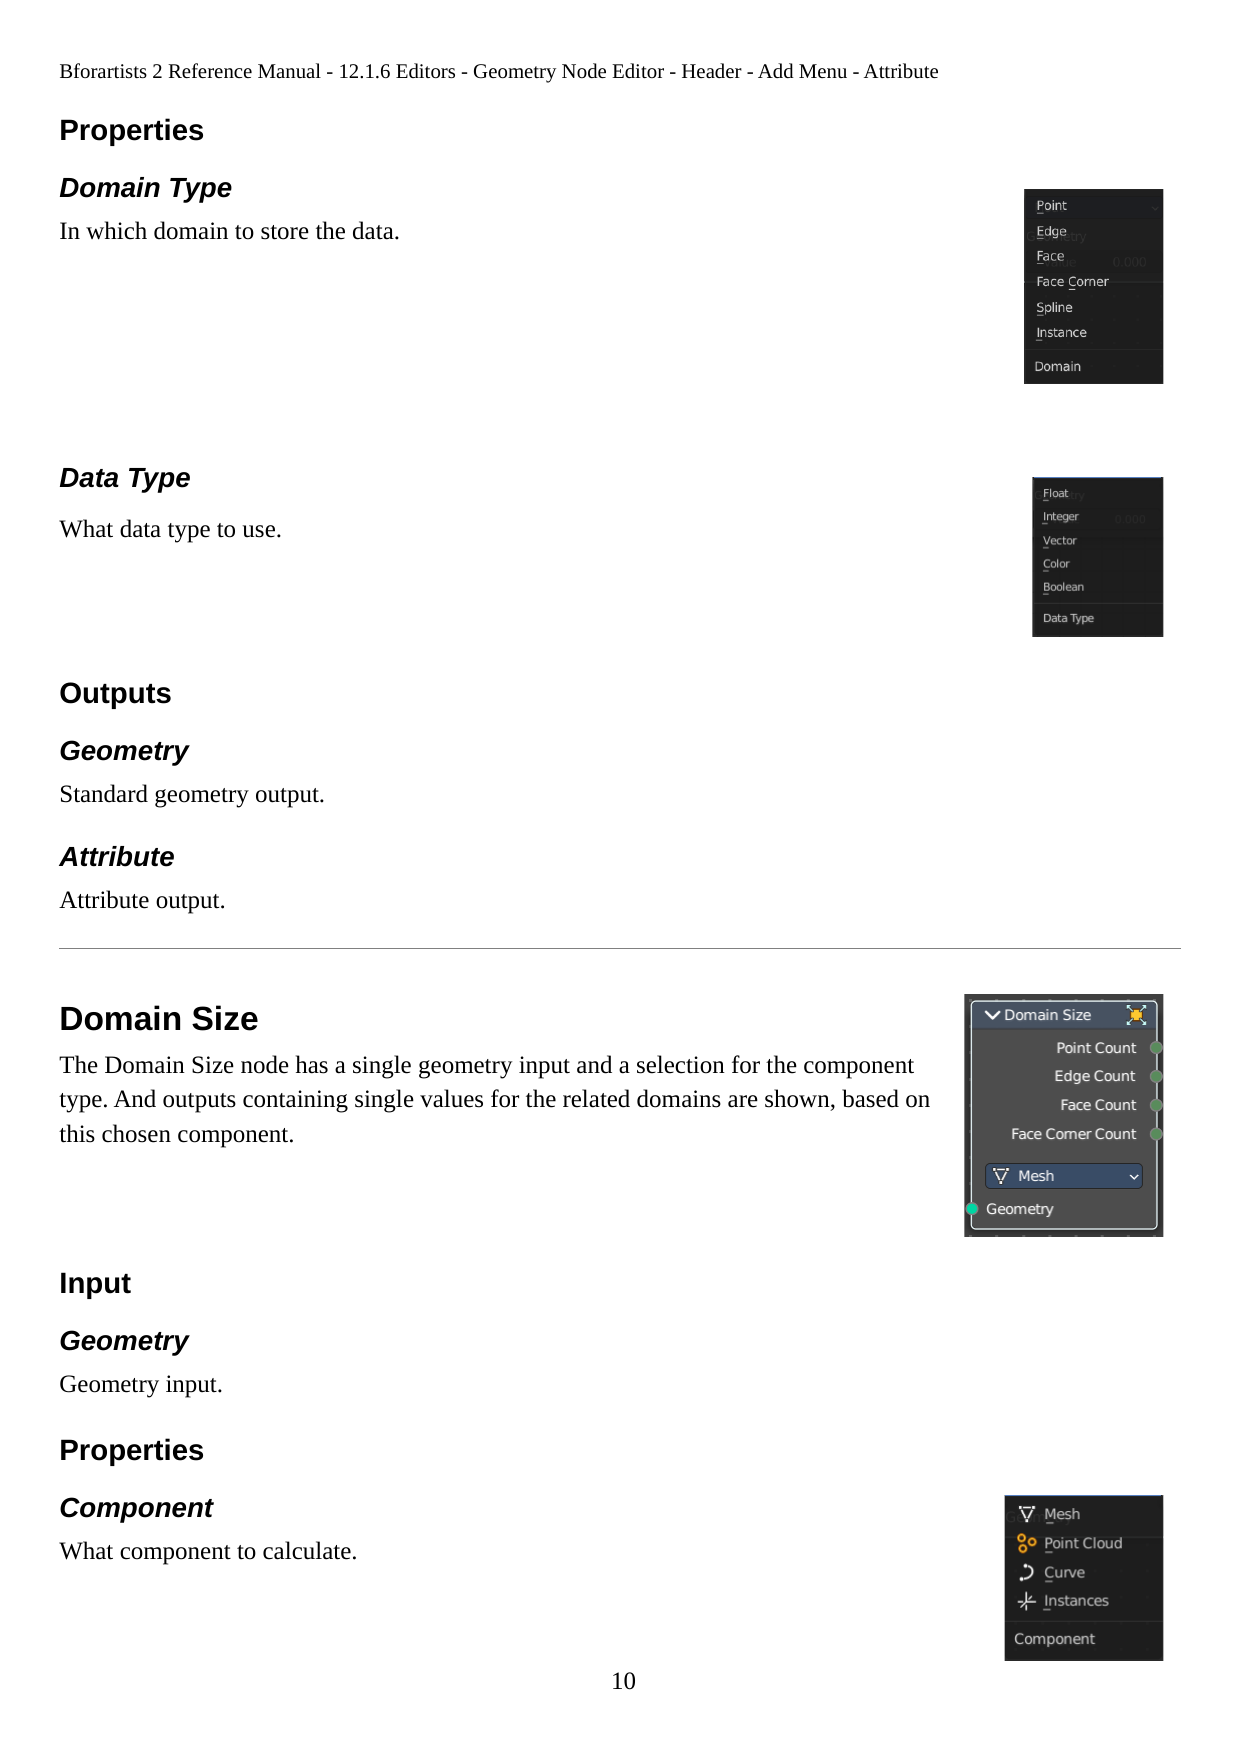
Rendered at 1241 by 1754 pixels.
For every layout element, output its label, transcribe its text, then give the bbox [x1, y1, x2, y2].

text Geometry input. [59, 1369, 1181, 1398]
text Standard geometry output. [59, 779, 1181, 807]
picture [1024, 189, 1164, 384]
text The Domain Size node has a single geometry input and a selection for the component type. And outputs containing single values for the related domains are shown, based on this chosen component. [59, 1050, 964, 1182]
subtitle Geometry [59, 1325, 1181, 1357]
picture [964, 994, 1164, 1237]
picture [1004, 1495, 1164, 1661]
subtitle Domain Type [59, 171, 1181, 203]
subtitle [1164, 999, 1181, 1037]
text In which domain to store the data. [59, 216, 1024, 244]
text What data type to use. [59, 514, 1032, 543]
picture [1032, 477, 1164, 637]
subtitle Properties [59, 113, 1181, 146]
text [1164, 514, 1181, 543]
subtitle Attribute [59, 840, 1181, 872]
subtitle Geometry [59, 734, 1181, 766]
text Data Type [59, 461, 1181, 493]
text Attribute output. [59, 885, 1181, 913]
subtitle Component [59, 1492, 1181, 1523]
text What component to calculate. [59, 1536, 1004, 1565]
subtitle Domain Size [59, 999, 964, 1037]
subtitle Input [59, 1266, 1181, 1300]
subtitle Properties [59, 1433, 1181, 1467]
subtitle Outputs [59, 676, 1181, 709]
